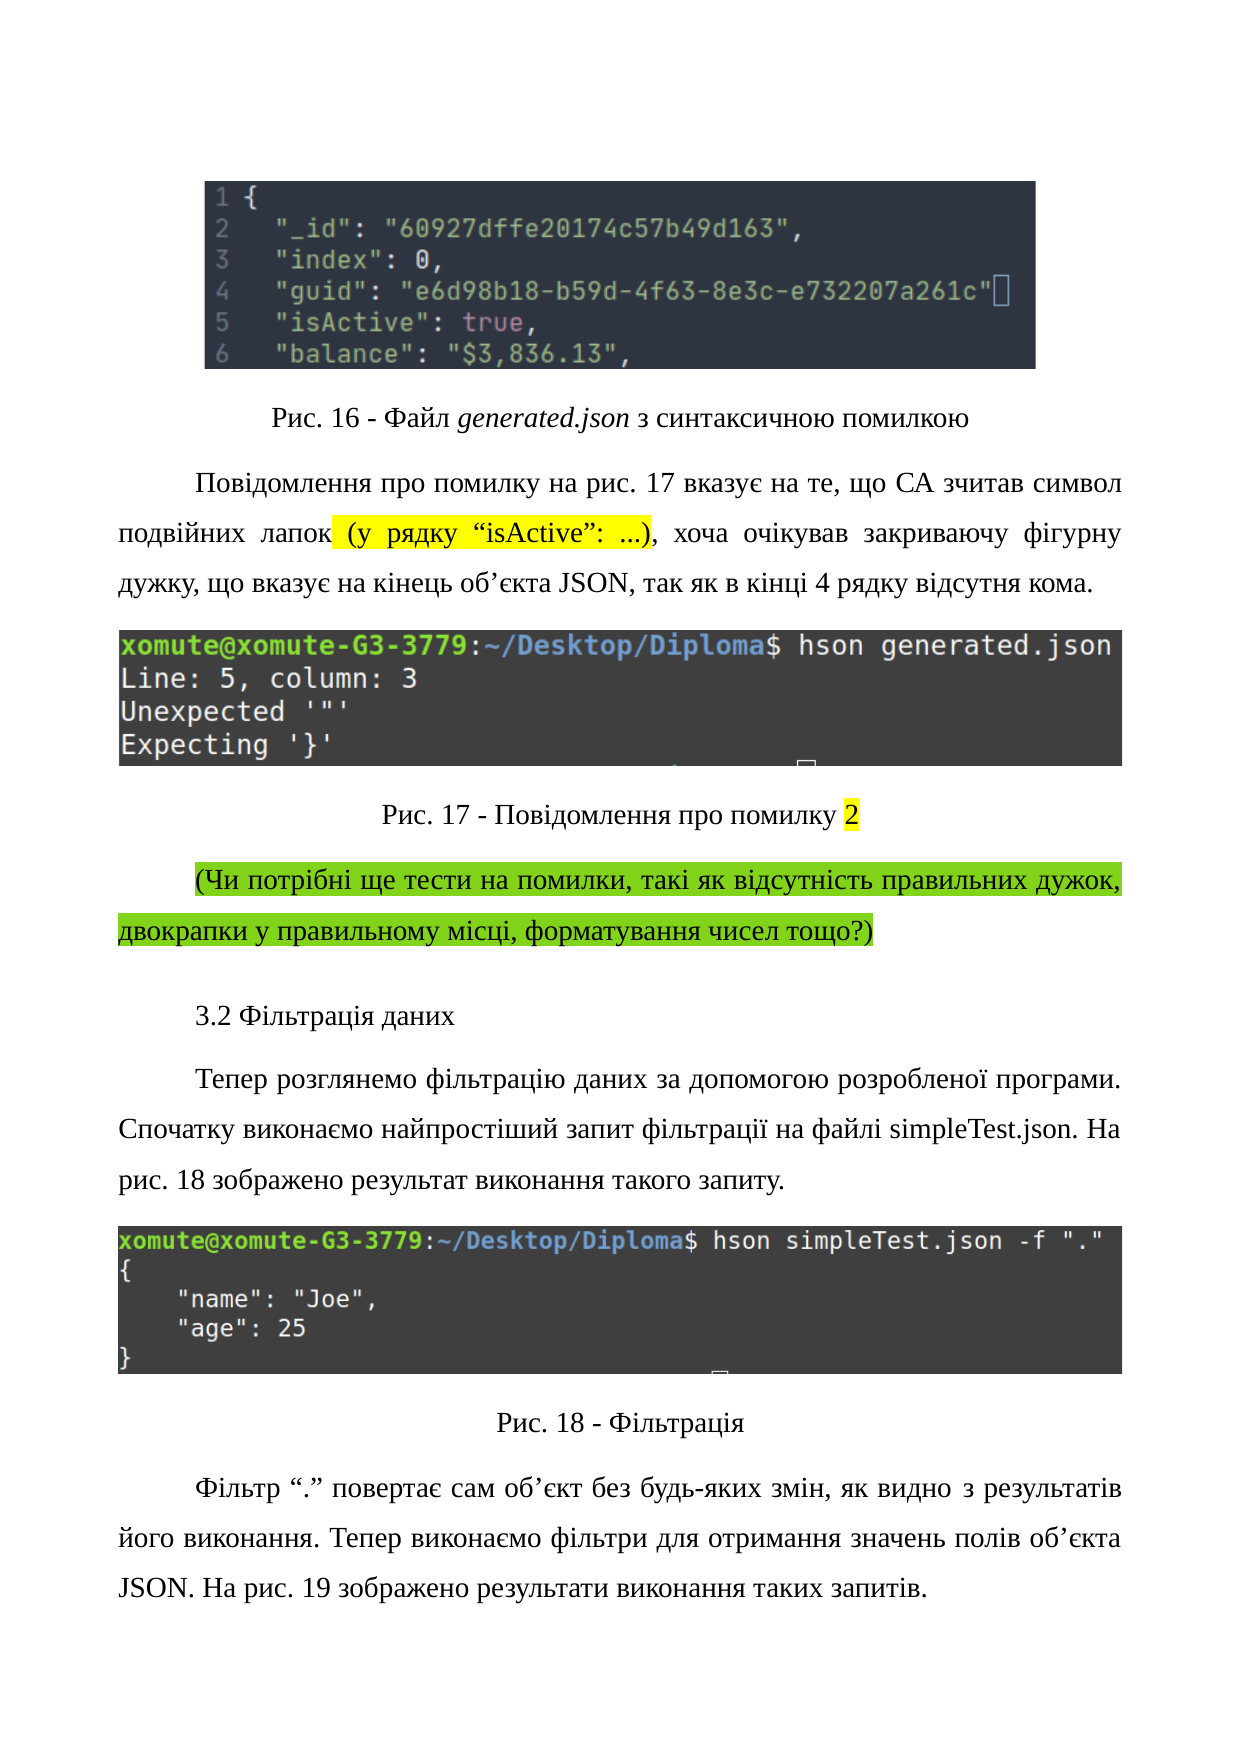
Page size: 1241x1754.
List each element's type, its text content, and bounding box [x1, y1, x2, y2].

text (Чи потрібні ще тести на помилки, такі як відсутність правильних дужок, двокрапки у правильному місці, форматування чисел тощо?) [118, 862, 1122, 946]
subtitle 3.2 Фільтрація даних [118, 998, 1122, 1032]
picture [118, 1226, 1123, 1374]
text Рис. 17 - Повідомлення про помилку 2 [118, 797, 1122, 831]
text Рис. 16 - Файл generated.json з синтаксичною помилкою [118, 400, 1122, 433]
text Рис. 18 - Фільтрація [118, 1405, 1122, 1438]
text Тепер розглянемо фільтрацію даних за допомогою розробленої програми. Спочатку виконаємо найпростіший запит фільтрації на файлі simpleTest.json. На рис. 18 зображено результат виконання такого запиту. [118, 1061, 1122, 1195]
text Повідомлення про помилку на рис. 17 вказує на те, що СА зчитав символ подвійних лапок (у рядку “isActive”: ...), хоча очікував закриваючу фігурну дужку, що вказує на кінець об’єкта JSON, так як в кінці 4 рядку відсутня кома. [118, 465, 1122, 599]
text Фільтр “.” повертає сам об’єкт без будь-яких змін, як видно з результатів його виконання. Тепер виконаємо фільтри для отримання значень полів об’єкта JSON. На рис. 19 зображено результати виконання таких запитів. [118, 1470, 1122, 1604]
picture [204, 181, 1036, 369]
picture [118, 630, 1123, 766]
